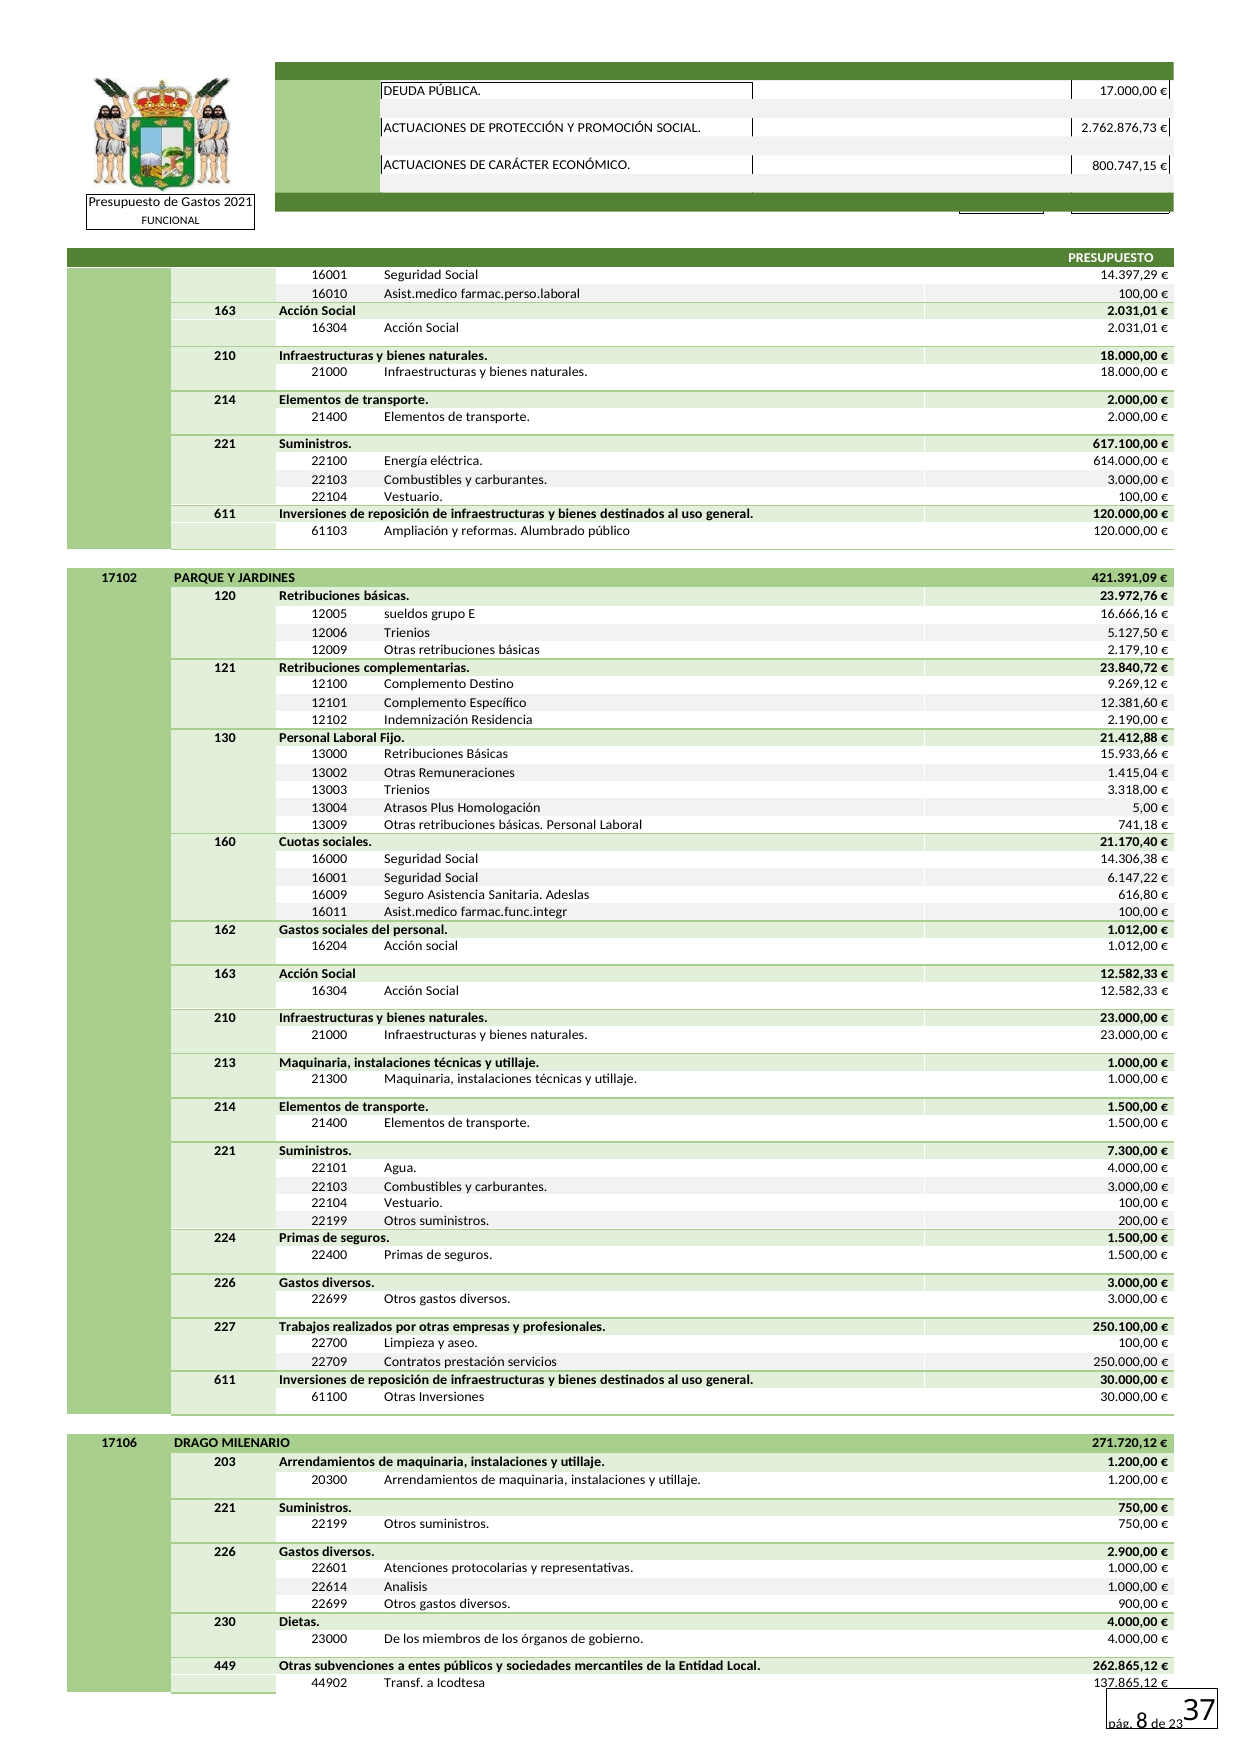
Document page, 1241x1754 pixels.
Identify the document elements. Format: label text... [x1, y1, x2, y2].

table_cell 15.933,66 € [925, 746, 1174, 764]
table_cell 61100 Otras Inversiones [276, 1388, 924, 1414]
table_cell 4.000,00 € [928, 1630, 1174, 1657]
table_cell 1.500,00 € [925, 1246, 1174, 1273]
picture [93, 78, 231, 192]
table_cell 16011 Asist.medico farmac.func.integr [276, 903, 924, 920]
table_cell 22103 Combustibles y carburantes. [276, 1177, 924, 1194]
table_cell Retribuciones complementarias. [276, 660, 924, 676]
table_cell 30.000,00 € [925, 1372, 1174, 1388]
table_cell Inversiones de reposición de infraestructuras y bienes destinados al uso general. [276, 506, 924, 522]
table_cell 163 [171, 966, 276, 982]
table_cell 22104 Vestuario. [276, 488, 924, 504]
table_cell Elementos de transporte. [276, 392, 924, 408]
table_cell [171, 1335, 276, 1370]
table_cell 12.582,33 € [925, 982, 1174, 1008]
table_cell [67, 268, 171, 549]
table_cell 137.865,12 € [928, 1675, 1174, 1692]
table_cell 214 [171, 392, 276, 408]
table_cell Acción Social [276, 303, 924, 319]
table_cell 213 [171, 1054, 276, 1071]
table_cell 611 [171, 1372, 276, 1388]
table_cell 224 [171, 1230, 276, 1246]
table_cell Inversiones de reposición de infraestructuras y bienes destinados al uso general. [276, 1372, 924, 1388]
table_cell 16.666,16 € [925, 606, 1174, 624]
table_cell 1.200,00 € [928, 1472, 1174, 1498]
table_cell 22400 Primas de seguros. [276, 1246, 924, 1273]
table_cell 12102 Indemnización Residencia [276, 711, 924, 728]
table_cell 22699 Otros gastos diversos. [276, 1291, 924, 1317]
table_cell [171, 676, 276, 728]
table_cell 1.500,00 € [925, 1099, 1174, 1115]
table_cell 22601 Atenciones protocolarias y representativas. [276, 1560, 928, 1578]
table_cell 18.000,00 € [925, 347, 1174, 364]
table_cell 449 [171, 1658, 276, 1674]
table_cell 12100 Complemento Destino [276, 676, 924, 694]
table_cell 200,00 € [925, 1211, 1174, 1228]
table_cell 16204 Acción social [276, 938, 924, 964]
table_cell 1.500,00 € [925, 1230, 1174, 1246]
table_cell 22101 Agua. [276, 1159, 924, 1177]
table_cell 227 [171, 1319, 276, 1335]
table_cell 16000 Seguridad Social [276, 851, 924, 868]
table_cell 23.000,00 € [925, 1010, 1174, 1026]
table_cell 203 [171, 1453, 276, 1472]
table_cell 2.000,00 € [925, 392, 1174, 408]
table_cell 30.000,00 € [925, 1388, 1174, 1414]
table_cell 3.000,00 € [925, 1177, 1174, 1194]
table_cell 221 [171, 436, 276, 452]
table_cell 22614 Analisis [276, 1578, 928, 1595]
table_cell 23000 De los miembros de los órganos de gobierno. [276, 1630, 928, 1657]
table_cell Personal Laboral Fijo. [276, 730, 924, 746]
table_cell [171, 746, 276, 833]
table_cell 21000 Infraestructuras y bienes naturales. [276, 364, 924, 390]
table_cell 2.190,00 € [925, 711, 1174, 728]
table_cell Retribuciones básicas. [276, 587, 924, 606]
table_header PRESUPUESTO [67, 248, 1174, 267]
table_cell 22199 Otros suministros. [276, 1211, 924, 1228]
table_cell 160 [171, 834, 276, 851]
table_cell [171, 364, 276, 390]
table_cell 250.100,00 € [925, 1319, 1174, 1335]
table_cell 22103 Combustibles y carburantes. [276, 470, 924, 487]
table_cell 210 [171, 347, 276, 364]
table_cell [171, 1388, 276, 1414]
table_cell 61103 Ampliación y reformas. Alumbrado público [276, 523, 924, 549]
table_cell 14.306,38 € [925, 851, 1174, 868]
table_cell 741,18 € [925, 816, 1174, 833]
table_cell 21400 Elementos de transporte. [276, 1115, 924, 1141]
table_cell Gastos diversos. [276, 1544, 928, 1560]
table_cell 18.000,00 € [925, 364, 1174, 390]
table_cell 22199 Otros suministros. [276, 1516, 928, 1542]
table_cell 21300 Maquinaria, instalaciones técnicas y utillaje. [276, 1071, 924, 1097]
table_cell 22700 Limpieza y aseo. [276, 1335, 924, 1353]
table_cell [171, 523, 276, 549]
table_cell [171, 982, 276, 1008]
table_cell 3.000,00 € [925, 470, 1174, 487]
table_cell [171, 408, 276, 434]
table_cell 2.031,01 € [925, 320, 1174, 346]
table_cell Cuotas sociales. [276, 834, 924, 851]
table_cell 20300 Arrendamientos de maquinaria, instalaciones y utillaje. [276, 1472, 928, 1498]
table_cell Arrendamientos de maquinaria, instalaciones y utillaje. [276, 1453, 928, 1472]
table_cell [67, 587, 171, 1414]
table_cell 163 [171, 303, 276, 319]
table_cell 21400 Elementos de transporte. [276, 408, 924, 434]
table_cell [171, 320, 276, 346]
table_cell 1.000,00 € [925, 1071, 1174, 1097]
table_cell 1.200,00 € [928, 1453, 1174, 1472]
table_cell 120.000,00 € [925, 523, 1174, 549]
table_cell 226 [171, 1544, 276, 1560]
table_cell 13000 Retribuciones Básicas [276, 746, 924, 764]
table_cell 23.972,76 € [925, 587, 1174, 606]
table_cell 100,00 € [925, 903, 1174, 920]
table_cell 210 [171, 1010, 276, 1026]
table_cell [171, 1560, 276, 1612]
table_cell 22104 Vestuario. [276, 1194, 924, 1211]
table_cell Primas de seguros. [276, 1230, 924, 1246]
table_cell 5,00 € [925, 798, 1174, 816]
table_cell Infraestructuras y bienes naturales. [276, 1010, 924, 1026]
table_cell Suministros. [276, 1500, 928, 1516]
table_cell 2.179,10 € [925, 641, 1174, 658]
table_cell 16304 Acción Social [276, 320, 924, 346]
table_cell [171, 1071, 276, 1097]
table_cell 6.147,22 € [925, 868, 1174, 886]
table_cell 262.865,12 € [928, 1658, 1174, 1674]
table_cell 16009 Seguro Asistencia Sanitaria. Adeslas [276, 886, 924, 903]
table_cell 16001 Seguridad Social [276, 868, 924, 886]
table_cell [171, 606, 276, 658]
table_cell 12005 sueldos grupo E [276, 606, 924, 624]
table_cell 121 [171, 660, 276, 676]
table_cell 16304 Acción Social [276, 982, 924, 1008]
table_cell 44902 Transf. a Icodtesa [276, 1675, 928, 1692]
table_cell [171, 1516, 276, 1542]
table_cell 617.100,00 € [925, 436, 1174, 452]
table_cell Maquinaria, instalaciones técnicas y utillaje. [276, 1054, 924, 1071]
table_cell 2.900,00 € [928, 1544, 1174, 1560]
table_cell 750,00 € [928, 1516, 1174, 1542]
table_cell 23.840,72 € [925, 660, 1174, 676]
table_cell 16001 Seguridad Social [276, 268, 924, 284]
table_cell 22699 Otros gastos diversos. [276, 1595, 928, 1612]
table_cell 214 [171, 1099, 276, 1115]
table_cell 12006 Trienios [276, 624, 924, 641]
table_cell 13002 Otras Remuneraciones [276, 764, 924, 781]
table_cell 221 [171, 1500, 276, 1516]
table_cell 12101 Complemento Específico [276, 694, 924, 711]
table_cell 1.012,00 € [925, 938, 1174, 964]
table_cell [171, 1159, 276, 1228]
table_cell Acción Social [276, 966, 924, 982]
table_cell 3.000,00 € [925, 1291, 1174, 1317]
table_cell 4.000,00 € [925, 1159, 1174, 1177]
table_cell 226 [171, 1275, 276, 1291]
table_cell 2.000,00 € [925, 408, 1174, 434]
table_cell 120.000,00 € [925, 506, 1174, 522]
table_cell 1.500,00 € [925, 1115, 1174, 1141]
table_cell 4.000,00 € [928, 1614, 1174, 1630]
table_cell 221 [171, 1143, 276, 1159]
table_cell 21000 Infraestructuras y bienes naturales. [276, 1026, 924, 1053]
table_cell [67, 1453, 171, 1692]
table_cell 616,80 € [925, 886, 1174, 903]
table_cell [171, 1246, 276, 1273]
table_cell 100,00 € [925, 284, 1174, 302]
table_cell 2.031,01 € [925, 303, 1174, 319]
table_cell Infraestructuras y bienes naturales. [276, 347, 924, 364]
table_cell 100,00 € [925, 1335, 1174, 1353]
table_cell 13004 Atrasos Plus Homologación [276, 798, 924, 816]
table_cell 162 [171, 922, 276, 938]
table_cell 9.269,12 € [925, 676, 1174, 694]
table_cell 22100 Energía eléctrica. [276, 452, 924, 470]
table_cell 16010 Asist.medico farmac.perso.laboral [276, 284, 924, 302]
table_cell Trabajos realizados por otras empresas y profesionales. [276, 1319, 924, 1335]
table_cell Elementos de transporte. [276, 1099, 924, 1115]
table_cell Gastos sociales del personal. [276, 922, 924, 938]
table_cell 14.397,29 € [925, 268, 1174, 284]
table_cell 250.000,00 € [925, 1353, 1174, 1370]
table_cell Gastos diversos. [276, 1275, 924, 1291]
table_cell [171, 268, 276, 302]
table_cell 21.170,40 € [925, 834, 1174, 851]
table_cell [171, 851, 276, 920]
table_cell Suministros. [276, 1143, 924, 1159]
table_cell 7.300,00 € [925, 1143, 1174, 1159]
table_cell 12.582,33 € [925, 966, 1174, 982]
table_cell Otras subvenciones a entes públicos y sociedades mercantiles de la Entidad Local. [276, 1658, 928, 1674]
table_cell [171, 1472, 276, 1498]
table_cell 611 [171, 506, 276, 522]
table_cell 3.318,00 € [925, 781, 1174, 798]
table_cell 22709 Contratos prestación servicios [276, 1353, 924, 1370]
table_cell [171, 1026, 276, 1053]
table_cell 5.127,50 € [925, 624, 1174, 641]
table_cell 3.000,00 € [925, 1275, 1174, 1291]
table_cell [171, 452, 276, 504]
table_cell 12.381,60 € [925, 694, 1174, 711]
table_cell 12009 Otras retribuciones básicas [276, 641, 924, 658]
table_cell [171, 1630, 276, 1657]
table_cell 1.000,00 € [925, 1054, 1174, 1071]
table_cell 21.412,88 € [925, 730, 1174, 746]
table_cell 120 [171, 587, 276, 606]
table_cell 750,00 € [928, 1500, 1174, 1516]
table_cell 230 [171, 1614, 276, 1630]
table_cell [171, 938, 276, 964]
table_cell 1.012,00 € [925, 922, 1174, 938]
table_cell 1.415,04 € [925, 764, 1174, 781]
table_cell 13003 Trienios [276, 781, 924, 798]
table_cell [171, 1115, 276, 1141]
table_cell [171, 1675, 276, 1692]
table_cell 13009 Otras retribuciones básicas. Personal Laboral [276, 816, 924, 833]
table_cell 1.000,00 € [928, 1560, 1174, 1578]
table_cell 1.000,00 € [928, 1578, 1174, 1595]
table_cell [171, 1291, 276, 1317]
table_header 17102 PARQUE Y JARDINES 421.391,09 € [67, 568, 1174, 587]
table_cell 900,00 € [928, 1595, 1174, 1612]
table_cell Dietas. [276, 1614, 928, 1630]
table_cell 23.000,00 € [925, 1026, 1174, 1053]
table_cell 130 [171, 730, 276, 746]
table_cell Suministros. [276, 436, 924, 452]
table_cell 100,00 € [925, 1194, 1174, 1211]
table_cell 614.000,00 € [925, 452, 1174, 470]
table_cell 100,00 € [925, 488, 1174, 504]
table_header 17106 DRAGO MILENARIO 271.720,12 € [67, 1434, 1174, 1453]
